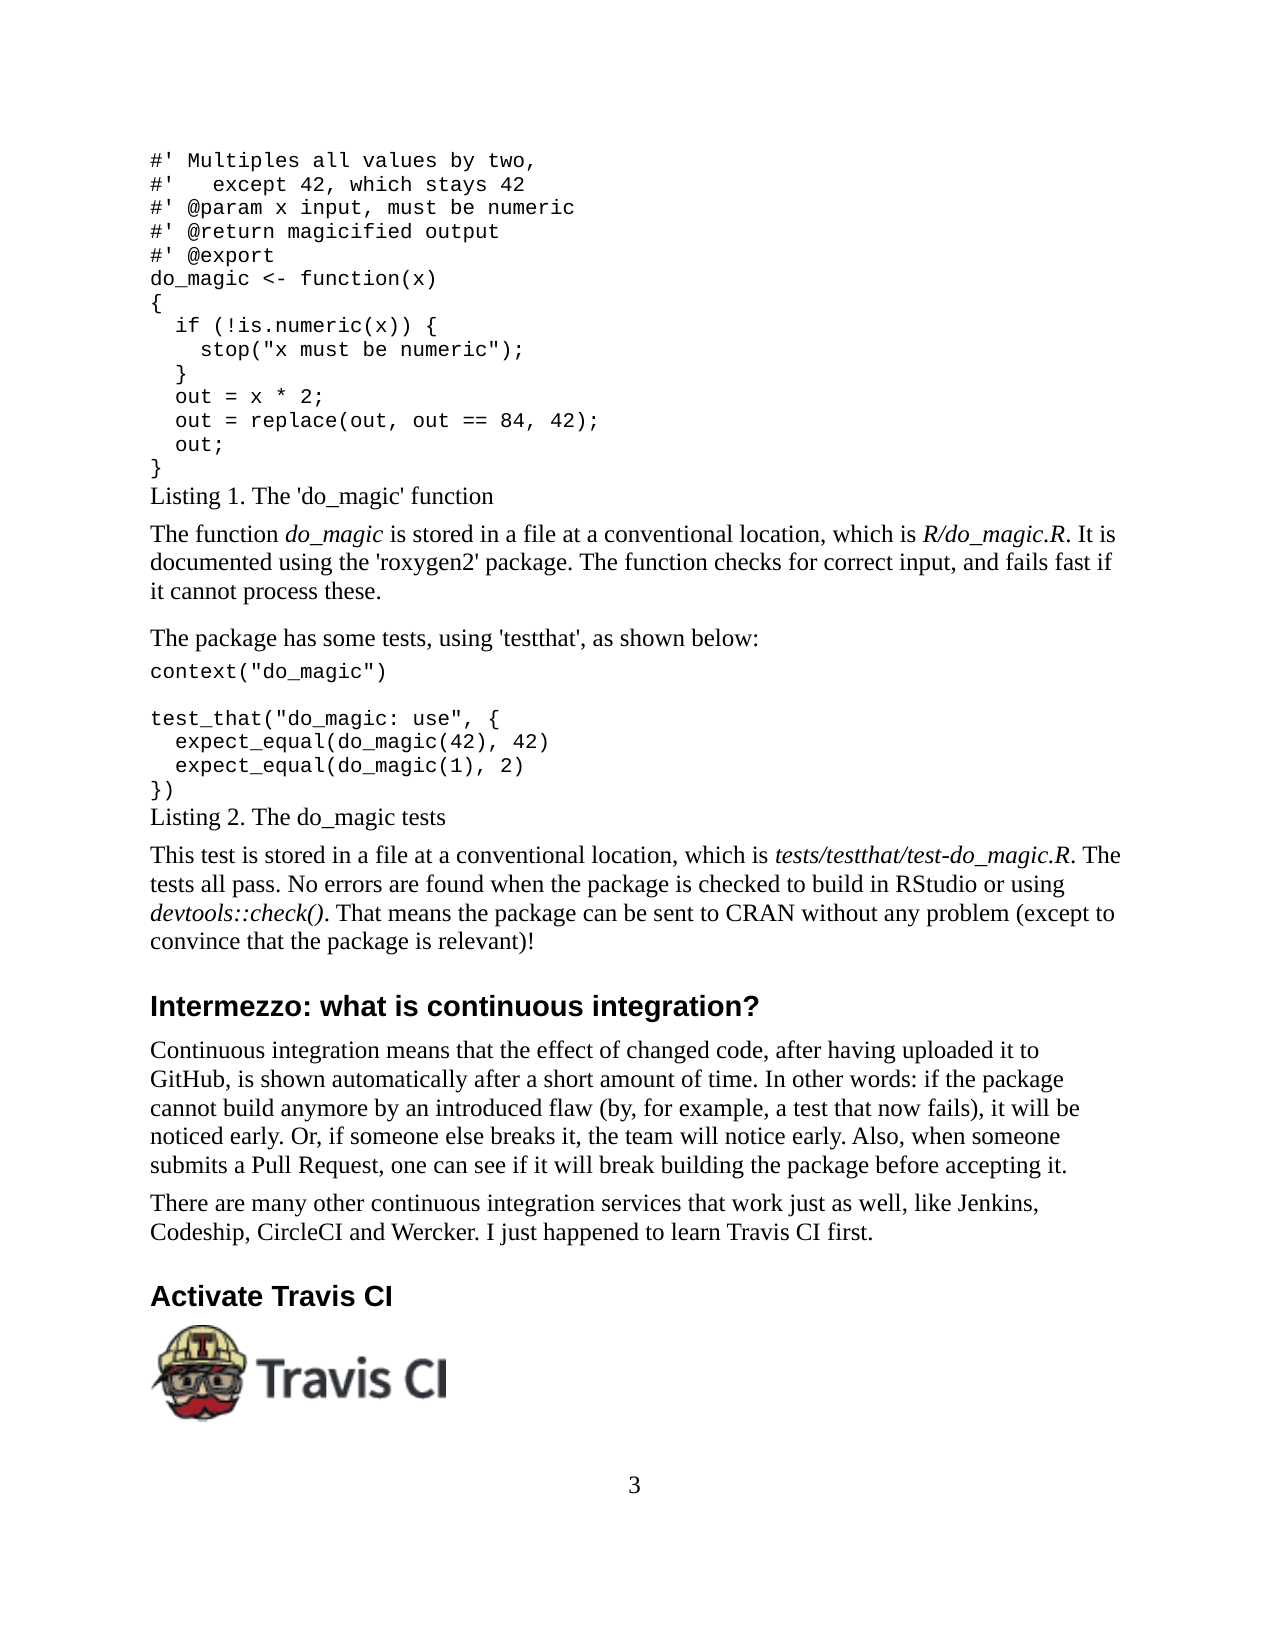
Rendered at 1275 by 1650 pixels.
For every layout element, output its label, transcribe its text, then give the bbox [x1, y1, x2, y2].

text Listing 2. The do_magic tests [150, 802, 1125, 831]
text stop("x must be numeric"); [150, 339, 1125, 363]
text The function do_magic is stored in a file at a conventional location, which is R/do_magic.R. It is documented using the 'roxygen2' package. The function checks for correct input, and fails fast if it cannot process these. [150, 519, 1125, 605]
text out = x * 2; [150, 386, 1125, 410]
text { [150, 292, 1125, 316]
text context("do_magic") [150, 661, 1125, 684]
text expect_equal(do_magic(1), 2) [150, 755, 1125, 779]
text expect_equal(do_magic(42), 42) [150, 732, 1125, 755]
text #' @export [150, 244, 1125, 268]
text } [150, 457, 1125, 481]
subtitle Activate Travis CI [150, 1279, 1125, 1313]
text }) [150, 779, 1125, 802]
text Continuous integration means that the effect of changed code, after having uploaded it to GitHub, is shown automatically after a short amount of time. In other words: if the package cannot build anymore by an introduced flaw (by, for example, a test that now fails), it will be noticed early. Or, if someone else breaks it, the team will notice early. Also, when someone submits a Pull Request, one can see if it will break building the package before accepting it. [150, 1035, 1125, 1179]
text out; [150, 434, 1125, 457]
picture [150, 1325, 446, 1422]
text #' Multiples all values by two, [150, 150, 1125, 174]
text test_that("do_magic: use", { [150, 708, 1125, 732]
text #' except 42, which stays 42 [150, 174, 1125, 197]
subtitle Intermezzo: what is continuous integration? [150, 989, 1125, 1023]
text There are many other continuous integration services that work just as well, like Jenkins, Codeship, CircleCI and Wercker. I just happened to learn Travis CI first. [150, 1188, 1125, 1245]
text #' @return magicified output [150, 221, 1125, 244]
text The package has some tests, using 'testthat', as shown below: [150, 623, 1125, 652]
text out = replace(out, out == 84, 42); [150, 410, 1125, 434]
text #' @param x input, must be numeric [150, 197, 1125, 221]
text } [150, 363, 1125, 386]
text Listing 1. The 'do_magic' function [150, 481, 1125, 510]
text do_magic <- function(x) [150, 268, 1125, 292]
text if (!is.numeric(x)) { [150, 316, 1125, 339]
text This test is stored in a file at a conventional location, which is tests/testthat/test-do_magic.R. The tests all pass. No errors are found when the package is checked to build in RStudio or using devtools::check(). That means the package can be sent to CRAN without any problem (except to convince that the package is relevant)! [150, 840, 1125, 955]
